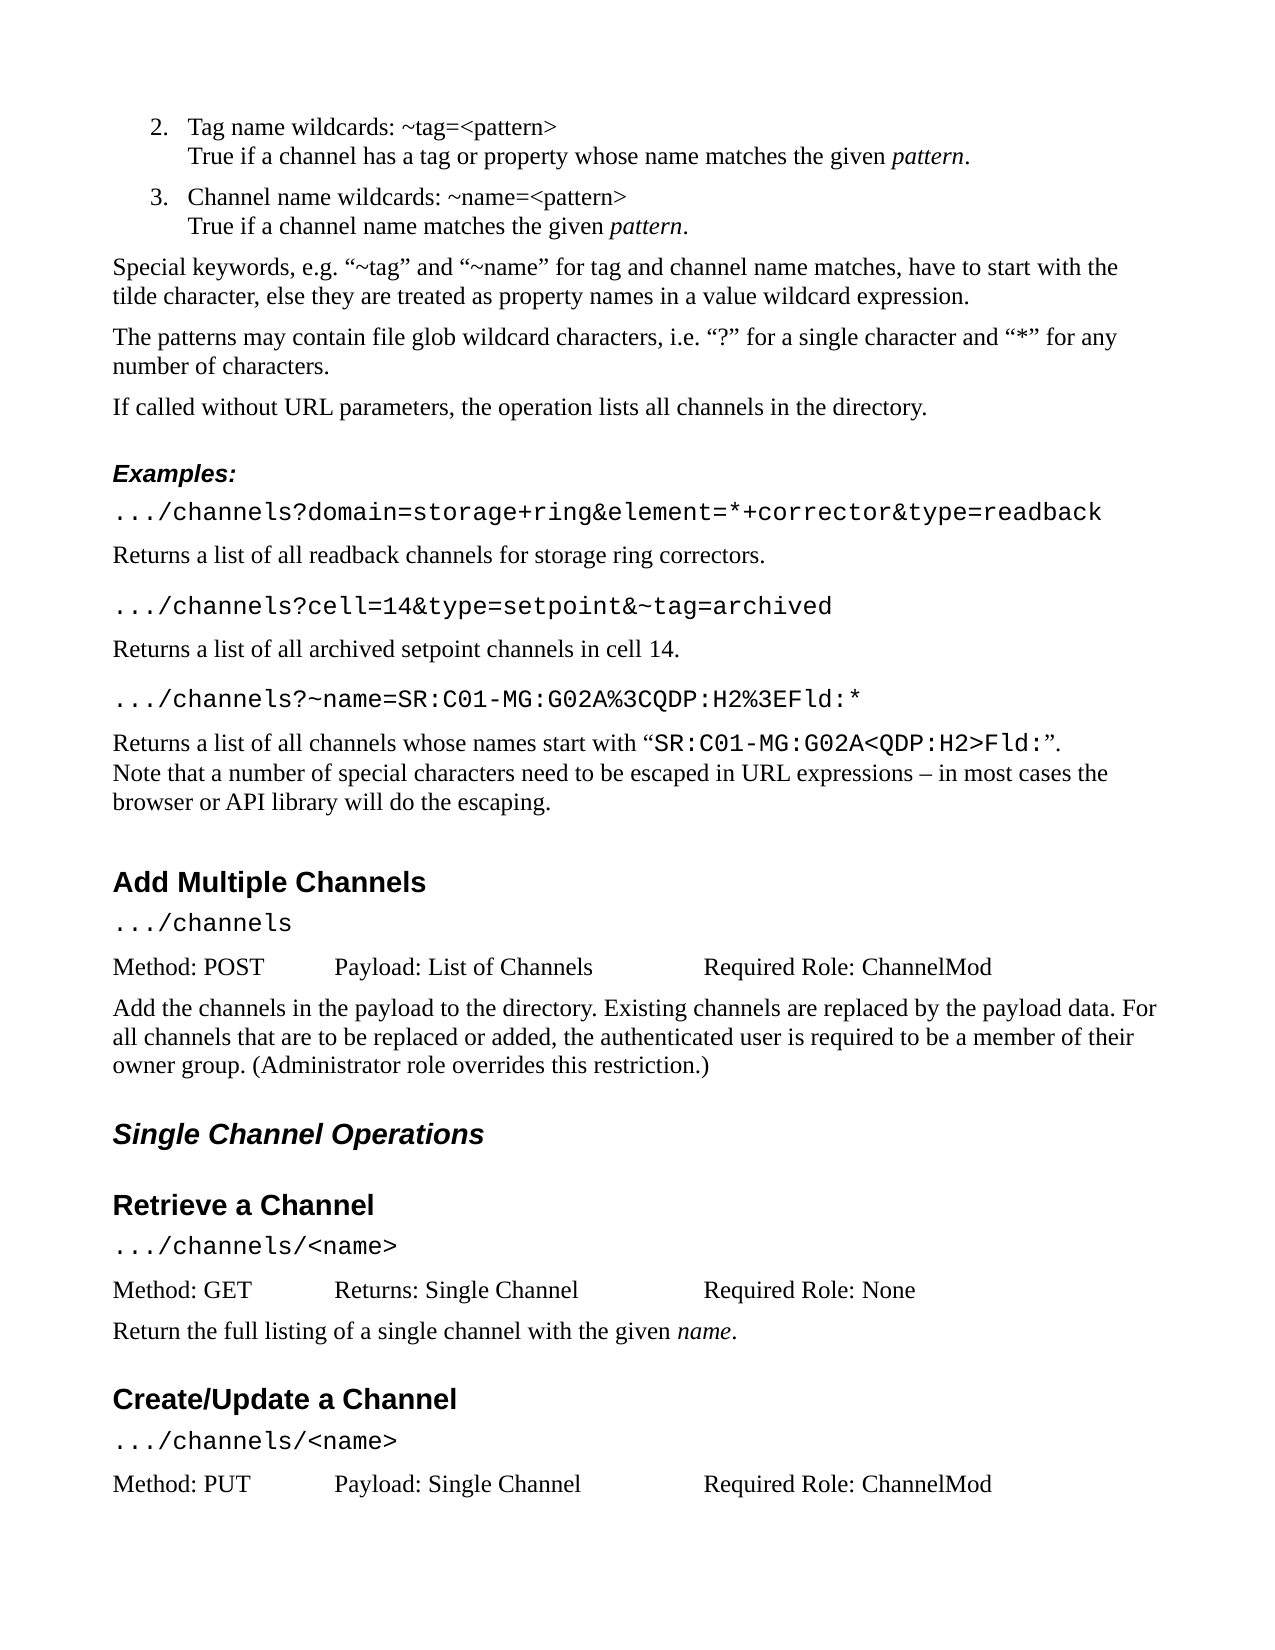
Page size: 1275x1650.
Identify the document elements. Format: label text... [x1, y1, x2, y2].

text .../channels?domain=storage+ring&element=*+corrector&type=readback [112, 500, 1162, 528]
text The patterns may contain file glob wildcard characters, i.e. “?” for a single character and “*” for any number of characters. [112, 322, 1162, 380]
list Tag name wildcards: ~tag=<pattern> True if a channel has a tag or property whose name matches the given pattern. [150, 112, 1162, 170]
text Method: PUT Payload: Single Channel Required Role: ChannelMod [112, 1469, 1162, 1498]
text .../channels?cell=14&type=setpoint&~tag=archived [112, 593, 1162, 622]
text Return the full listing of a single channel with the given name. [112, 1316, 1162, 1345]
text Returns a list of all channels whose names start with “SR:C01-MG:G02A<QDP:H2>Fld:”. Note that a number of special characters need to be escaped in URL expressions – in most cases the browser or API library will do the escaping. [112, 728, 1162, 816]
subtitle Create/Update a Channel [112, 1382, 1162, 1416]
text .../channels/<name> [112, 1234, 1162, 1262]
subtitle Add Multiple Channels [112, 865, 1162, 898]
text Returns a list of all readback channels for storage ring correctors. [112, 541, 1162, 569]
text Method: GET Returns: Single Channel Required Role: None [112, 1275, 1162, 1303]
text Special keywords, e.g. “~tag” and “~name” for tag and channel name matches, have to start with the tilde character, else they are treated as property names in a value wildcard expression. [112, 252, 1162, 310]
subtitle Single Channel Operations [112, 1117, 1162, 1150]
text .../channels/<name> [112, 1428, 1162, 1457]
text Method: POST Payload: List of Channels Required Role: ChannelMod [112, 952, 1162, 981]
subtitle Retrieve a Channel [112, 1188, 1162, 1221]
text Returns a list of all archived setpoint channels in cell 14. [112, 634, 1162, 663]
text Add the channels in the payload to the directory. Existing channels are replaced by the payload data. For all channels that are to be replaced or added, the authenticated user is required to be a member of their owner group. (Administrator role overrides this restriction.) [112, 993, 1162, 1079]
text .../channels?~name=SR:C01-MG:G02A%3CQDP:H2%3EFld:* [112, 687, 1162, 715]
text .../channels [112, 911, 1162, 939]
list Channel name wildcards: ~name=<pattern> True if a channel name matches the given pattern. [150, 182, 1162, 240]
subtitle Examples: [112, 459, 1162, 487]
text If called without URL parameters, the operation lists all channels in the directory. [112, 392, 1162, 421]
